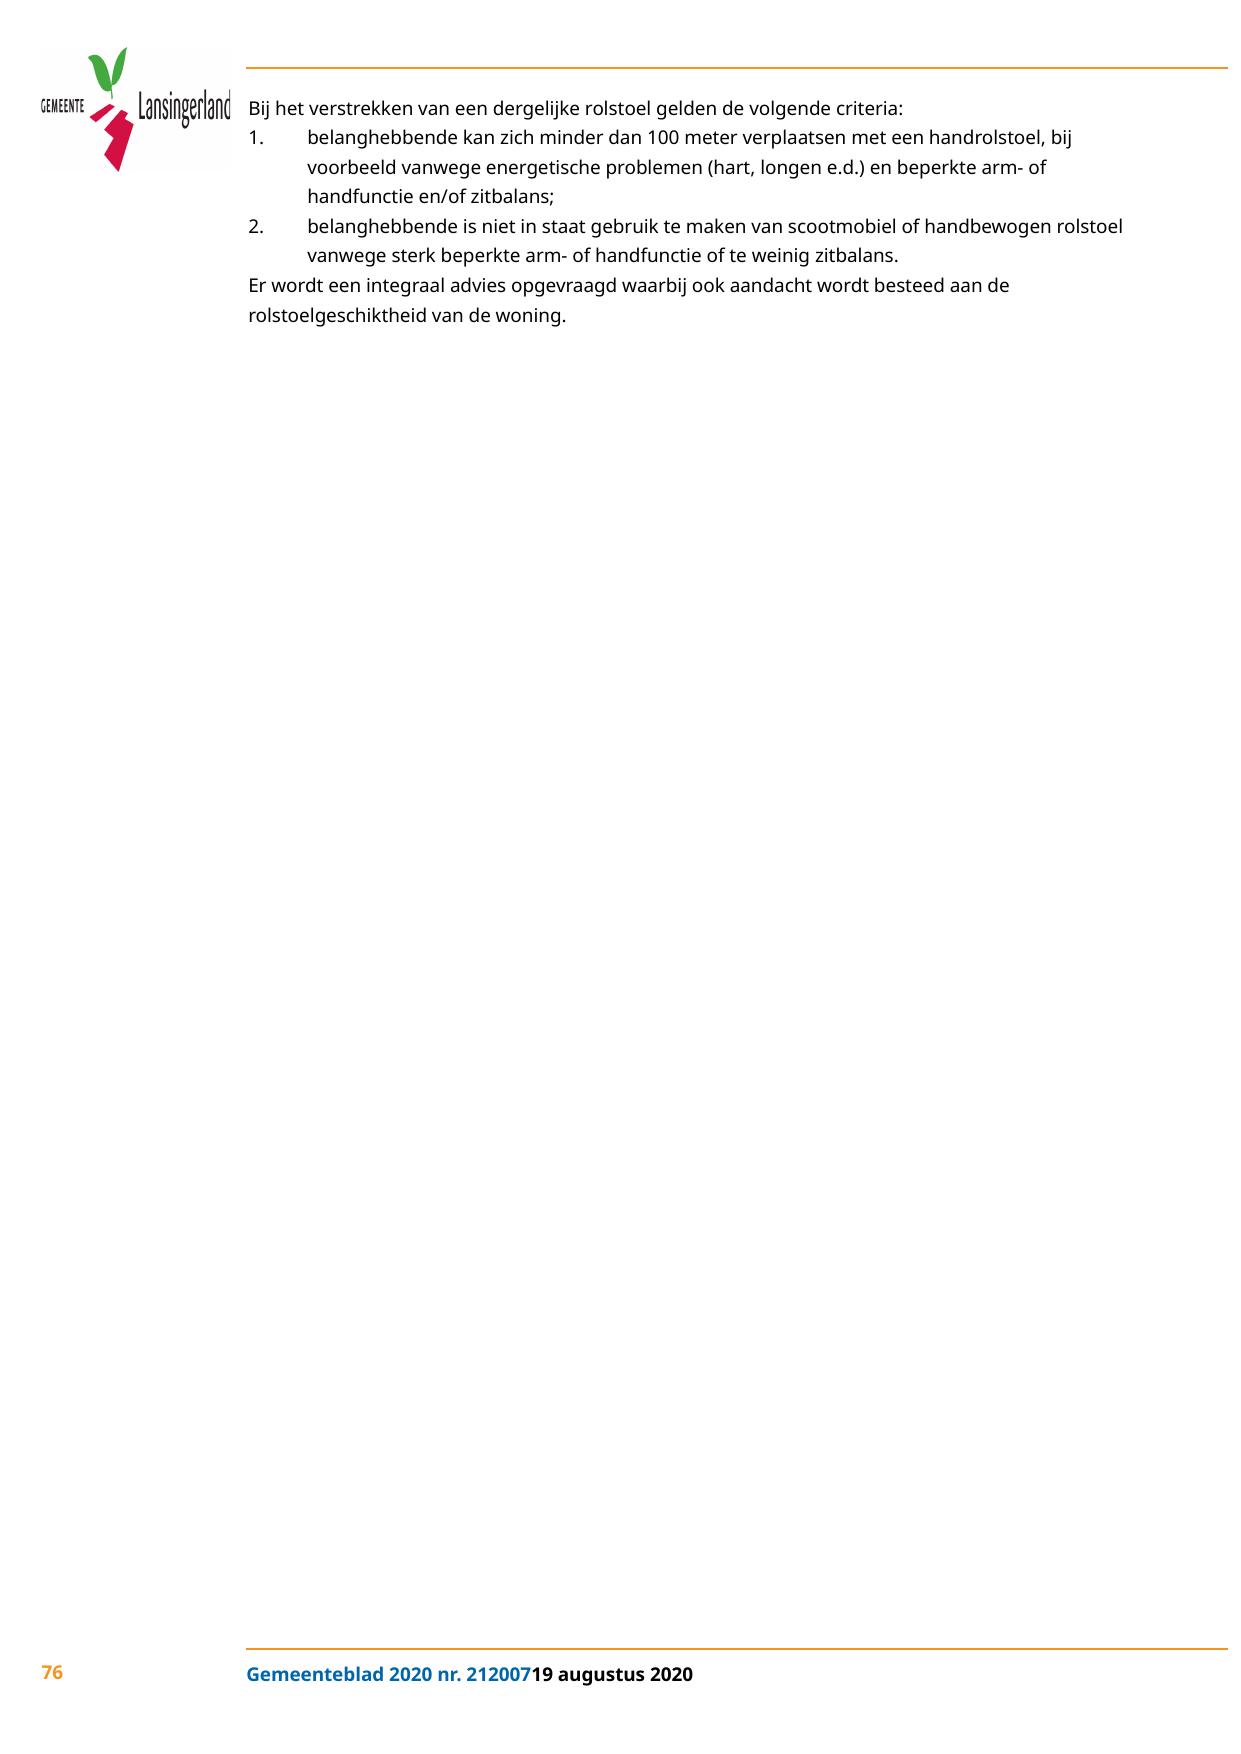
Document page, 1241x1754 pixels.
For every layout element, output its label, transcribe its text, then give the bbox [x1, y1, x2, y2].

text Bij het verstrekken van een dergelijke rolstoel gelden de volgende criteria: [248, 95, 1152, 121]
text Er wordt een integraal advies opgevraagd waarbij ook aandacht wordt besteed aan de rolstoelgeschiktheid van de woning. [248, 272, 1152, 328]
list belanghebbende is niet in staat gebruik te maken van scootmobiel of handbewogen rolstoel vanwege sterk beperkte arm- of handfunctie of te weinig zitbalans. [248, 213, 1152, 268]
list belanghebbende kan zich minder dan 100 meter verplaatsen met een handrolstoel, bij voorbeeld vanwege energetische problemen (hart, longen e.d.) en beperkte arm- of handfunctie en/of zitbalans; [248, 124, 1152, 209]
picture [41, 47, 231, 172]
